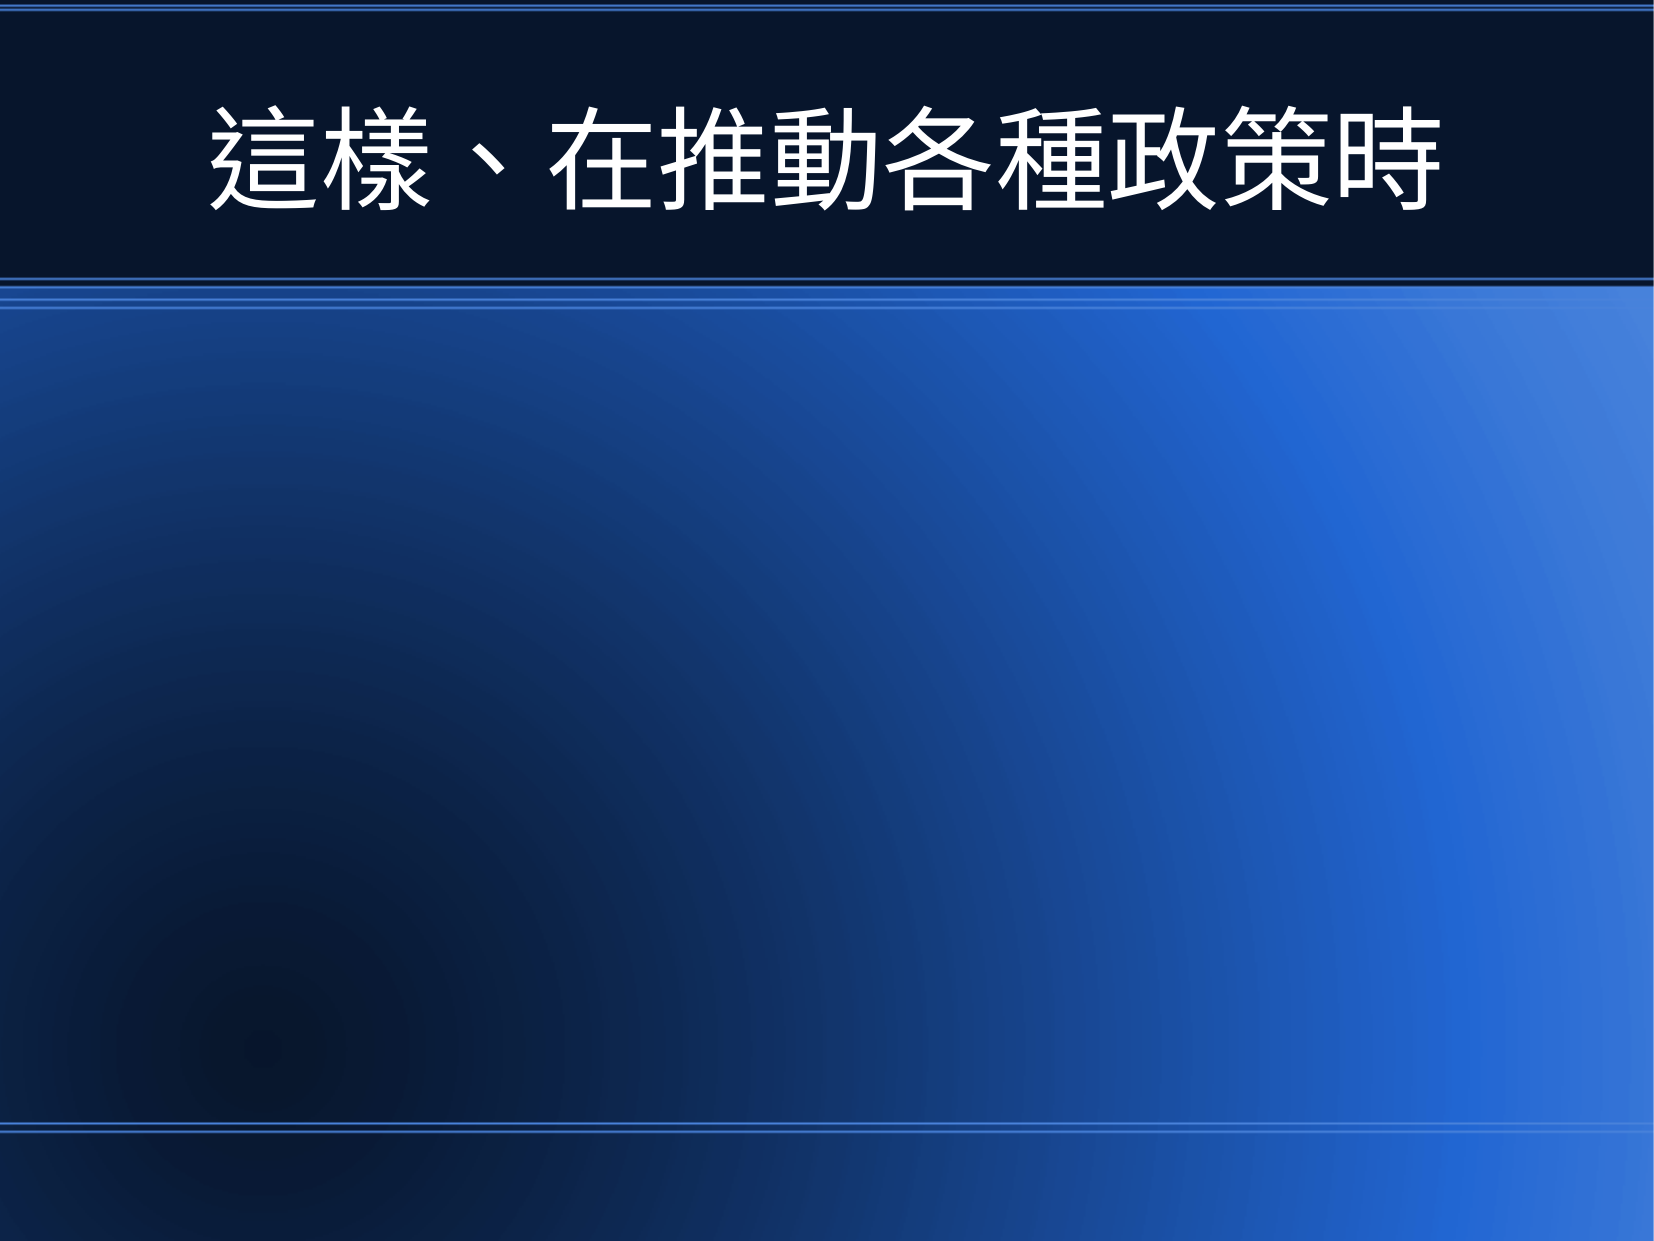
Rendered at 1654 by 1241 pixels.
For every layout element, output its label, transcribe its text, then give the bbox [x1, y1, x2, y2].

picture [0, 0, 1654, 1241]
title 這樣、在推動各種政策時 [82, 49, 1571, 257]
